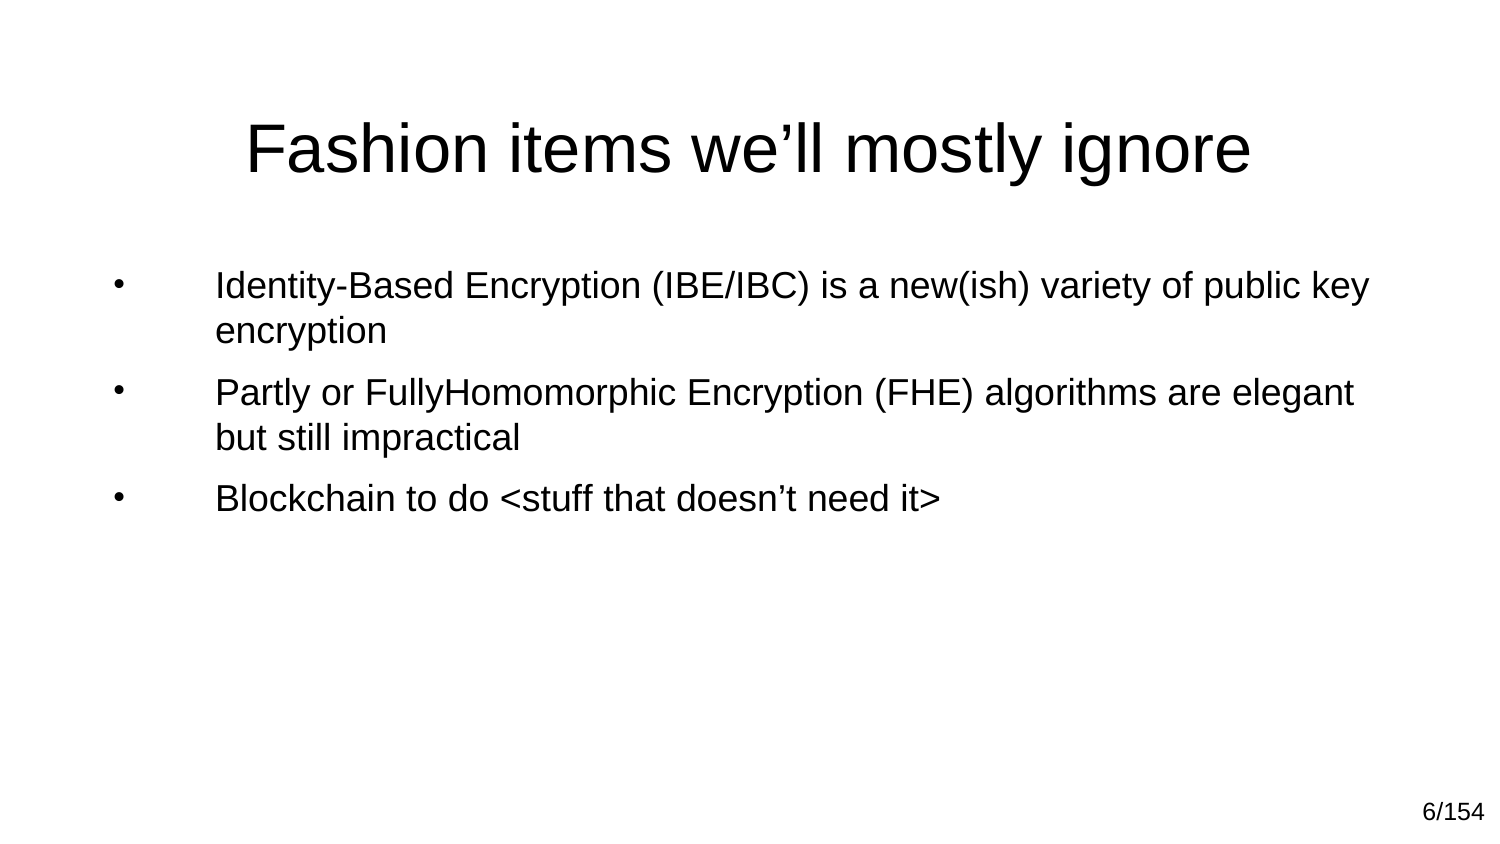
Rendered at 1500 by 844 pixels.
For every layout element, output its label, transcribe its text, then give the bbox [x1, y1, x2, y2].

title Fashion items we’ll mostly ignore [112, 80, 1387, 210]
list Identity-Based Encryption (IBE/IBC) is a new(ish) variety of public key encryption Partly or FullyHomomorphic Encryption (FHE) algorithms are elegant but still impractical Blockchain to do <stuff that doesn’t need it> [112, 261, 1387, 766]
